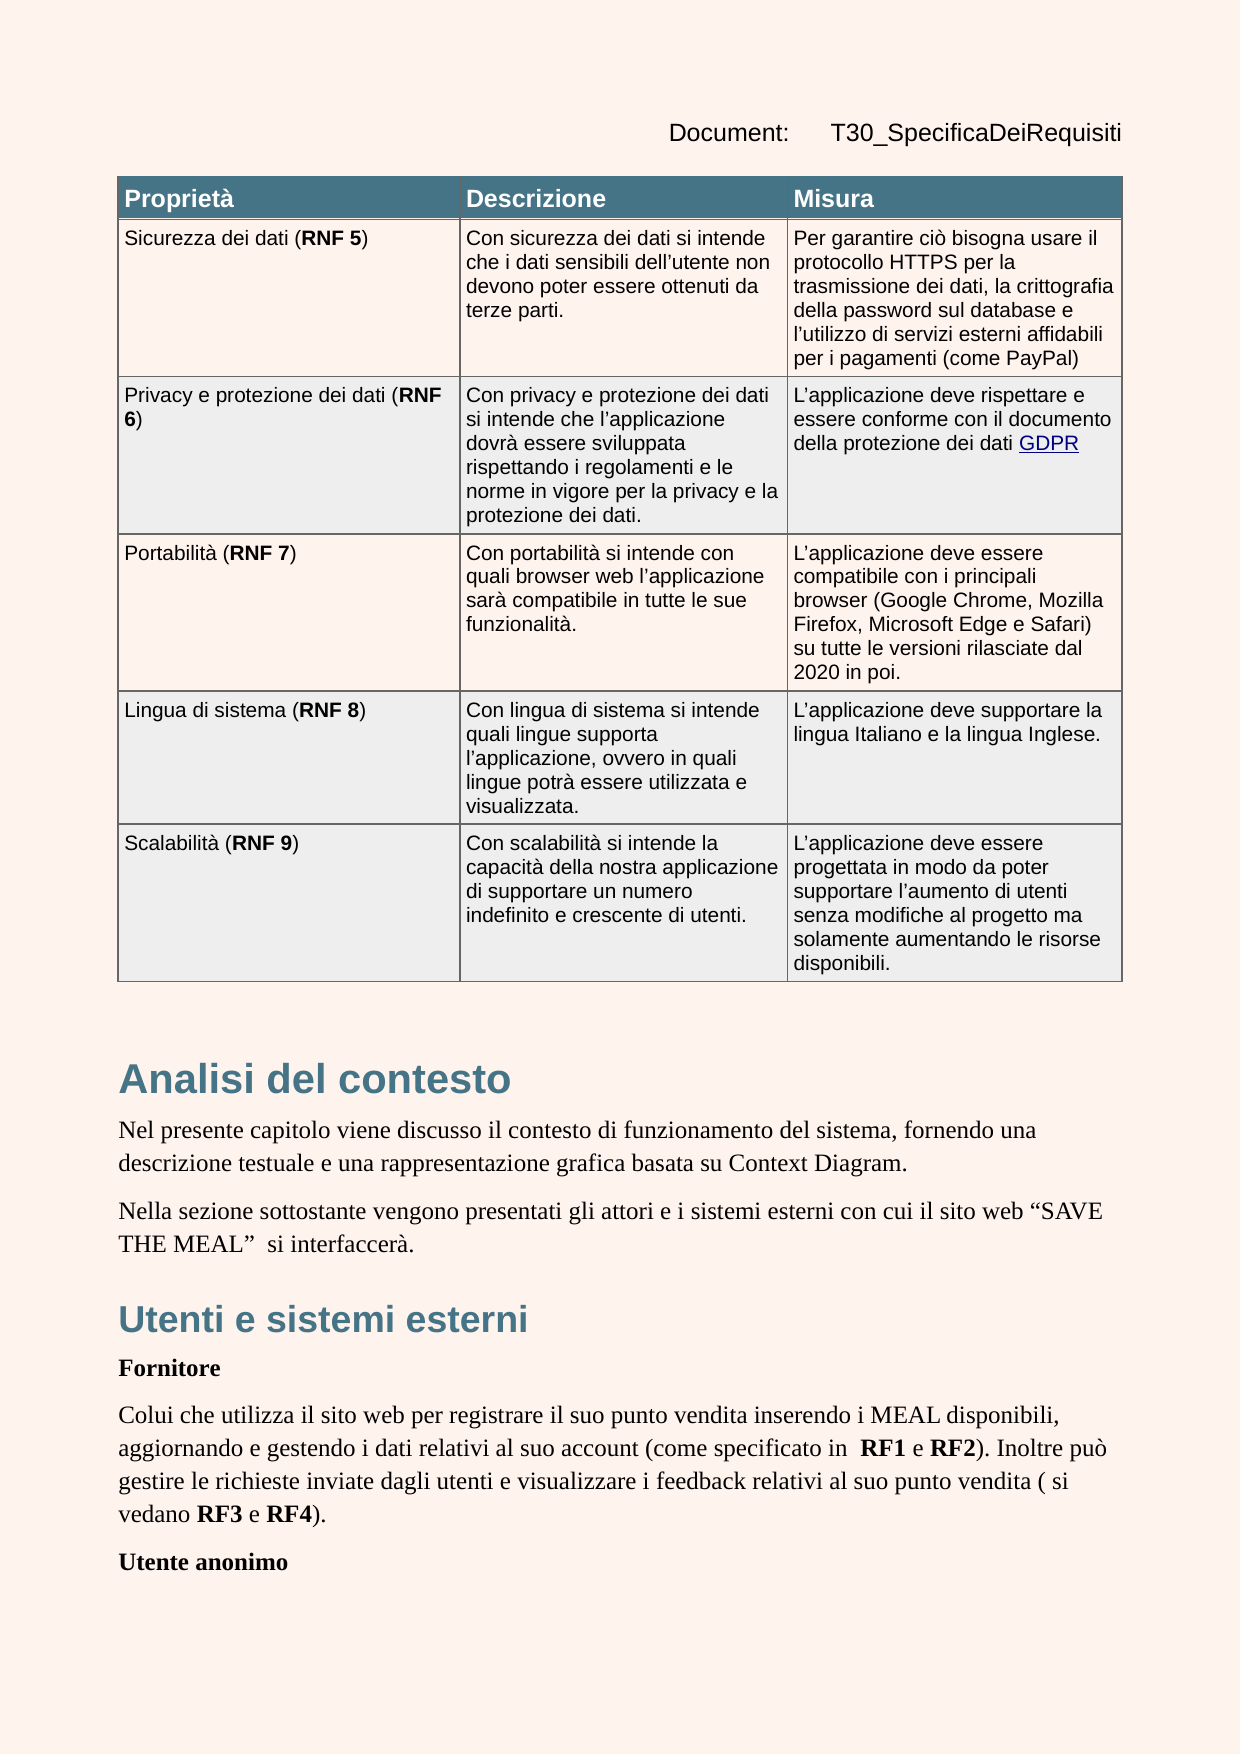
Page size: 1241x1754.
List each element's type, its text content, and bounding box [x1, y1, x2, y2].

table_header Proprietà [119, 178, 459, 218]
table_cell Privacy e protezione dei dati (RNF 6) [119, 377, 459, 533]
table_cell Per garantire ciò bisogna usare il protocollo HTTPS per la trasmissione dei dati, la crittografia della password sul database e l’utilizzo di servizi esterni affidabili per i pagamenti (come PayPal) [788, 220, 1121, 376]
table_cell Con scalabilità si intende la capacità della nostra applicazione di supportare un numero indefinito e crescente di utenti. [461, 825, 787, 981]
subtitle Analisi del contesto [118, 1055, 1122, 1103]
text Colui che utilizza il sito web per registrare il suo punto vendita inserendo i MEAL disponibili, aggiornando e gestendo i dati relativi al suo account (come specificato in RF1 e RF2). Inoltre può gestire le richieste inviate dagli utenti e visualizzare i feedback relativi al suo punto vendita ( si vedano RF3 e RF4). [118, 1400, 1122, 1528]
table_cell Sicurezza dei dati (RNF 5) [119, 220, 459, 376]
table_cell Scalabilità (RNF 9) [119, 825, 459, 981]
text Nella sezione sottostante vengono presentati gli attori e i sistemi esterni con cui il sito web “SAVE THE MEAL” si interfaccerà. [118, 1196, 1122, 1257]
table_cell L’applicazione deve rispettare e essere conforme con il documento della protezione dei dati GDPR [788, 377, 1121, 533]
table_cell Portabilità (RNF 7) [119, 535, 459, 690]
text Fornitore [118, 1353, 1122, 1382]
table_cell Con privacy e protezione dei dati si intende che l’applicazione dovrà essere sviluppata rispettando i regolamenti e le norme in vigore per la privacy e la protezione dei dati. [461, 377, 787, 533]
table_header Descrizione [461, 178, 787, 218]
table_cell L’applicazione deve essere compatibile con i principali browser (Google Chrome, Mozilla Firefox, Microsoft Edge e Safari) su tutte le versioni rilasciate dal 2020 in poi. [788, 535, 1121, 690]
table_cell Con lingua di sistema si intende quali lingue supporta l’applicazione, ovvero in quali lingue potrà essere utilizzata e visualizzata. [461, 692, 787, 823]
text Nel presente capitolo viene discusso il contesto di funzionamento del sistema, fornendo una descrizione testuale e una rappresentazione grafica basata su Context Diagram. [118, 1115, 1122, 1177]
table_cell L’applicazione deve supportare la lingua Italiano e la lingua Inglese. [788, 692, 1121, 823]
table_cell Lingua di sistema (RNF 8) [119, 692, 459, 823]
table_header Misura [788, 178, 1121, 218]
text Utente anonimo [118, 1547, 1122, 1576]
table_cell Con portabilità si intende con quali browser web l’applicazione sarà compatibile in tutte le sue funzionalità. [461, 535, 787, 690]
table_cell L’applicazione deve essere progettata in modo da poter supportare l’aumento di utenti senza modifiche al progetto ma solamente aumentando le risorse disponibili. [788, 825, 1121, 981]
subtitle Utenti e sistemi esterni [118, 1297, 1122, 1340]
table_cell Con sicurezza dei dati si intende che i dati sensibili dell’utente non devono poter essere ottenuti da terze parti. [461, 220, 787, 376]
